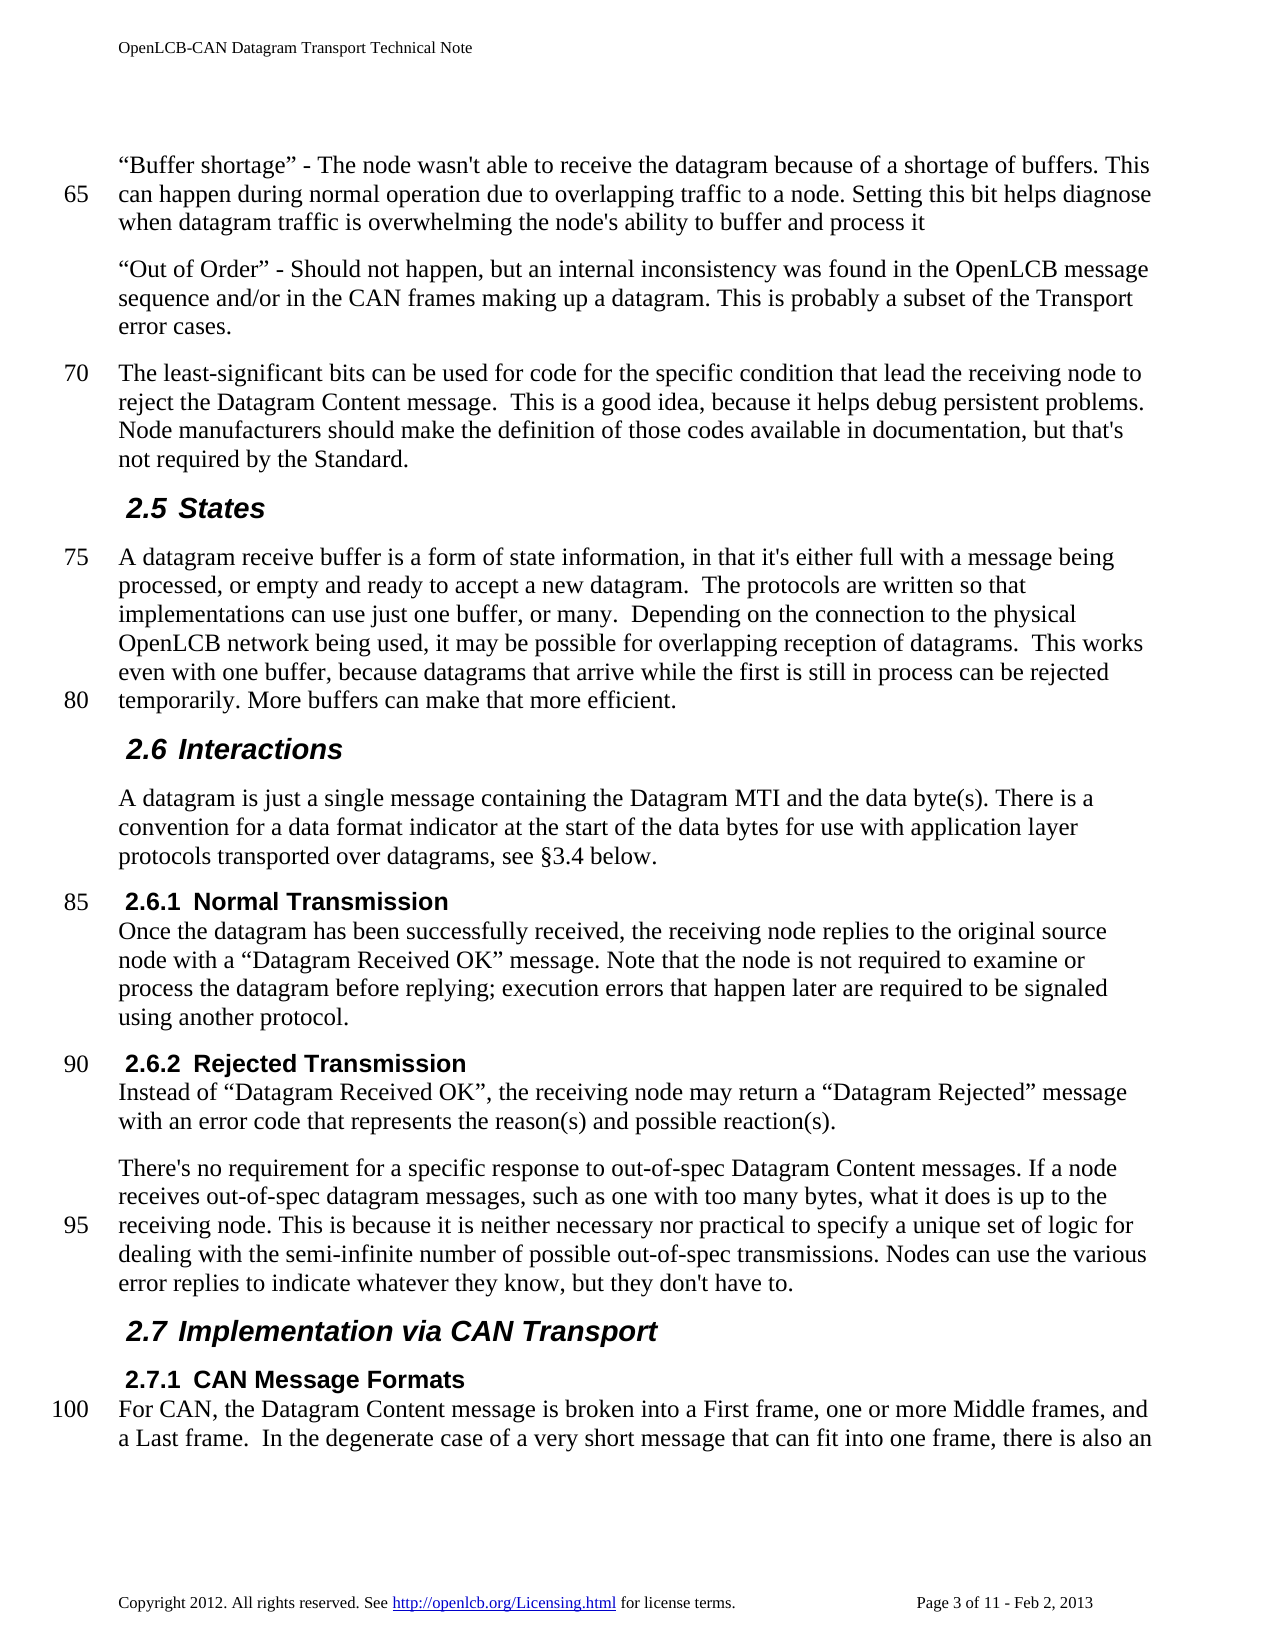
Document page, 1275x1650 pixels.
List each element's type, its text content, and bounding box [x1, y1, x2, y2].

text “Buffer shortage” - The node wasn't able to receive the datagram because of a shortage of buffers. This can happen during normal operation due to overlapping traffic to a node. Setting this bit helps diagnose when datagram traffic is overwhelming the node's ability to buffer and process it [118, 150, 1157, 236]
text Instead of “Datagram Received OK”, the receiving node may return a “Datagram Rejected” message with an error code that represents the reason(s) and possible reaction(s). [118, 1077, 1157, 1135]
subtitle Normal Transmission [118, 887, 1157, 916]
text There's no requirement for a specific response to out-of-spec Datagram Content messages. If a node receives out-of-spec datagram messages, such as one with too many bytes, what it does is up to the receiving node. This is because it is neither necessary nor practical to specify a unique set of logic for dealing with the semi-infinite number of possible out-of-spec transmissions. Nodes can use the various error replies to indicate whatever they know, but they don't have to. [118, 1153, 1157, 1296]
text A datagram is just a single message containing the Datagram MTI and the data byte(s). There is a convention for a data format indicator at the start of the data bytes for use with application layer protocols transported over datagrams, see §3.4 below. [118, 783, 1157, 869]
text The least-significant bits can be used for code for the specific condition that lead the receiving node to reject the Datagram Content message. This is a good idea, because it helps debug persistent problems. Node manufacturers should make the definition of those codes available in documentation, but that's not required by the Standard. [118, 358, 1157, 473]
text Once the datagram has been successfully received, the receiving node replies to the original source node with a “Datagram Received OK” message. Note that the node is not required to examine or process the datagram before replying; execution errors that happen later are required to be signaled using another protocol. [118, 916, 1157, 1031]
subtitle Interactions [118, 732, 1157, 766]
text A datagram receive buffer is a form of state information, in that it's either full with a message being processed, or empty and ready to accept a new datagram. The protocols are written so that implementations can use just one buffer, or many. Depending on the connection to the physical OpenLCB network being used, it may be possible for overlapping reception of datagrams. This works even with one buffer, because datagrams that arrive while the first is still in process can be rejected temporarily. More buffers can make that more efficient. [118, 542, 1157, 714]
subtitle Implementation via CAN Transport [118, 1314, 1157, 1348]
subtitle Rejected Transmission [118, 1049, 1157, 1077]
subtitle CAN Message Formats [118, 1365, 1157, 1394]
subtitle States [118, 491, 1157, 524]
text For CAN, the Datagram Content message is broken into a First frame, one or more Middle frames, and a Last frame. In the degenerate case of a very short message that can fit into one frame, there is also an [118, 1394, 1157, 1452]
text “Out of Order” - Should not happen, but an internal inconsistency was found in the OpenLCB message sequence and/or in the CAN frames making up a datagram. This is probably a subset of the Transport error cases. [118, 254, 1157, 340]
